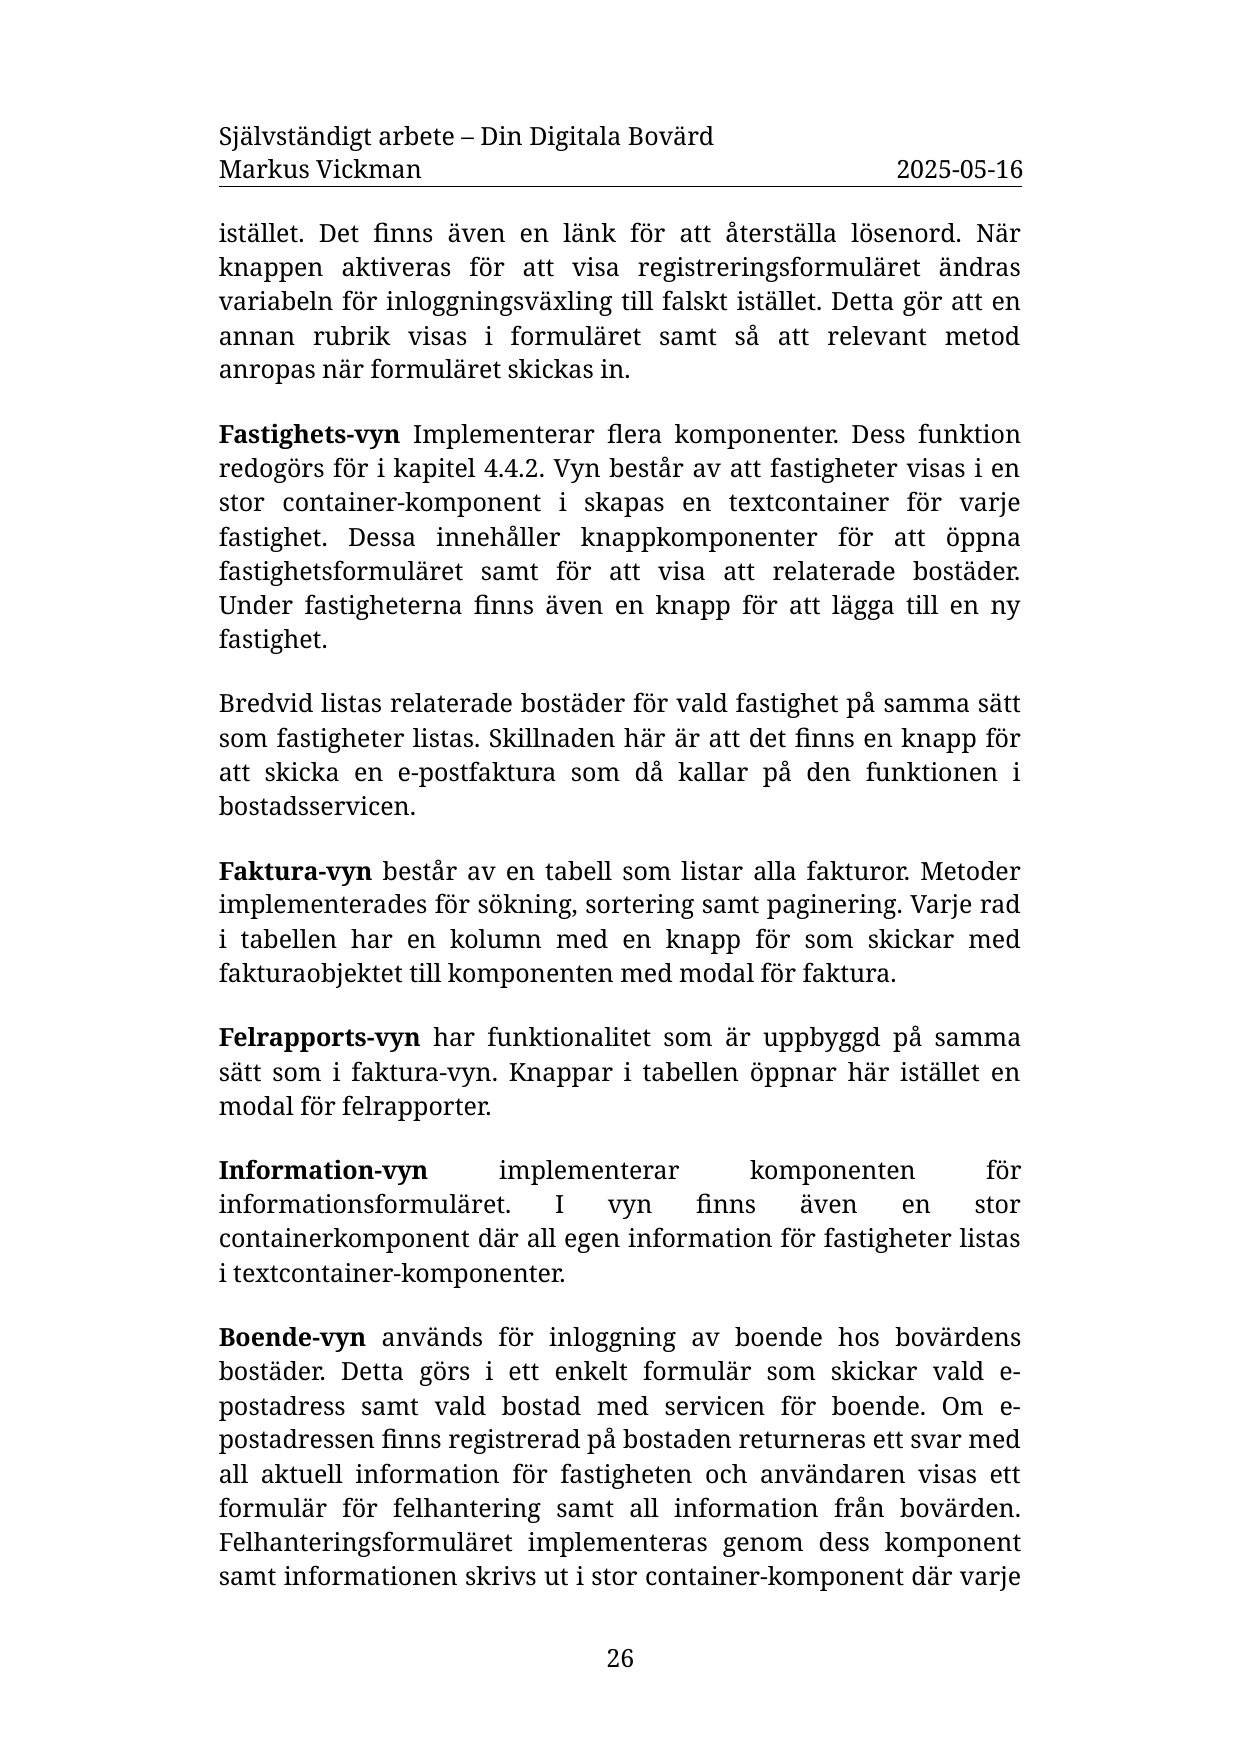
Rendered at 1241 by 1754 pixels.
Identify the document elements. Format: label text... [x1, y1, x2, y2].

text Felrapports-vyn har funktionalitet som är uppbyggd på samma sätt som i faktura-vyn. Knappar i tabellen öppnar här istället en modal för felrapporter. [218, 1020, 1022, 1122]
text Boende-vyn används för inloggning av boende hos bovärdens bostäder. Detta görs i ett enkelt formulär som skickar vald e-postadress samt vald bostad med servicen för boende. Om e-postadressen finns registrerad på bostaden returneras ett svar med all aktuell information för fastigheten och användaren visas ett formulär för felhantering samt all information från bovärden. Felhanteringsformuläret implementeras genom dess komponent samt informationen skrivs ut i stor container-komponent där varje [218, 1320, 1022, 1592]
text Bredvid listas relaterade bostäder för vald fastighet på samma sätt som fastigheter listas. Skillnaden här är att det finns en knapp för att skicka en e-postfaktura som då kallar på den funktionen i bostadsservicen. [218, 686, 1022, 822]
text Information-vyn implementerar komponenten för informationsformuläret. I vyn finns även en stor containerkomponent där all egen information för fastigheter listas i textcontainer-komponenter. [218, 1153, 1022, 1289]
text Faktura-vyn består av en tabell som listar alla fakturor. Metoder implementerades för sökning, sortering samt paginering. Varje rad i tabellen har en kolumn med en knapp för som skickar med fakturaobjektet till komponenten med modal för faktura. [218, 853, 1022, 989]
text Fastighets-vyn Implementerar flera komponenter. Dess funktion redogörs för i kapitel 4.4.2. Vyn består av att fastigheter visas i en stor container-komponent i skapas en textcontainer för varje fastighet. Dessa innehåller knappkomponenter för att öppna fastighetsformuläret samt för att visa att relaterade bostäder. Under fastigheterna finns även en knapp för att lägga till en ny fastighet. [218, 417, 1022, 655]
text istället. Det finns även en länk för att återställa lösenord. När knappen aktiveras för att visa registreringsformuläret ändras variabeln för inloggningsväxling till falskt istället. Detta gör att en annan rubrik visas i formuläret samt så att relevant metod anropas när formuläret skickas in. [218, 216, 1022, 386]
